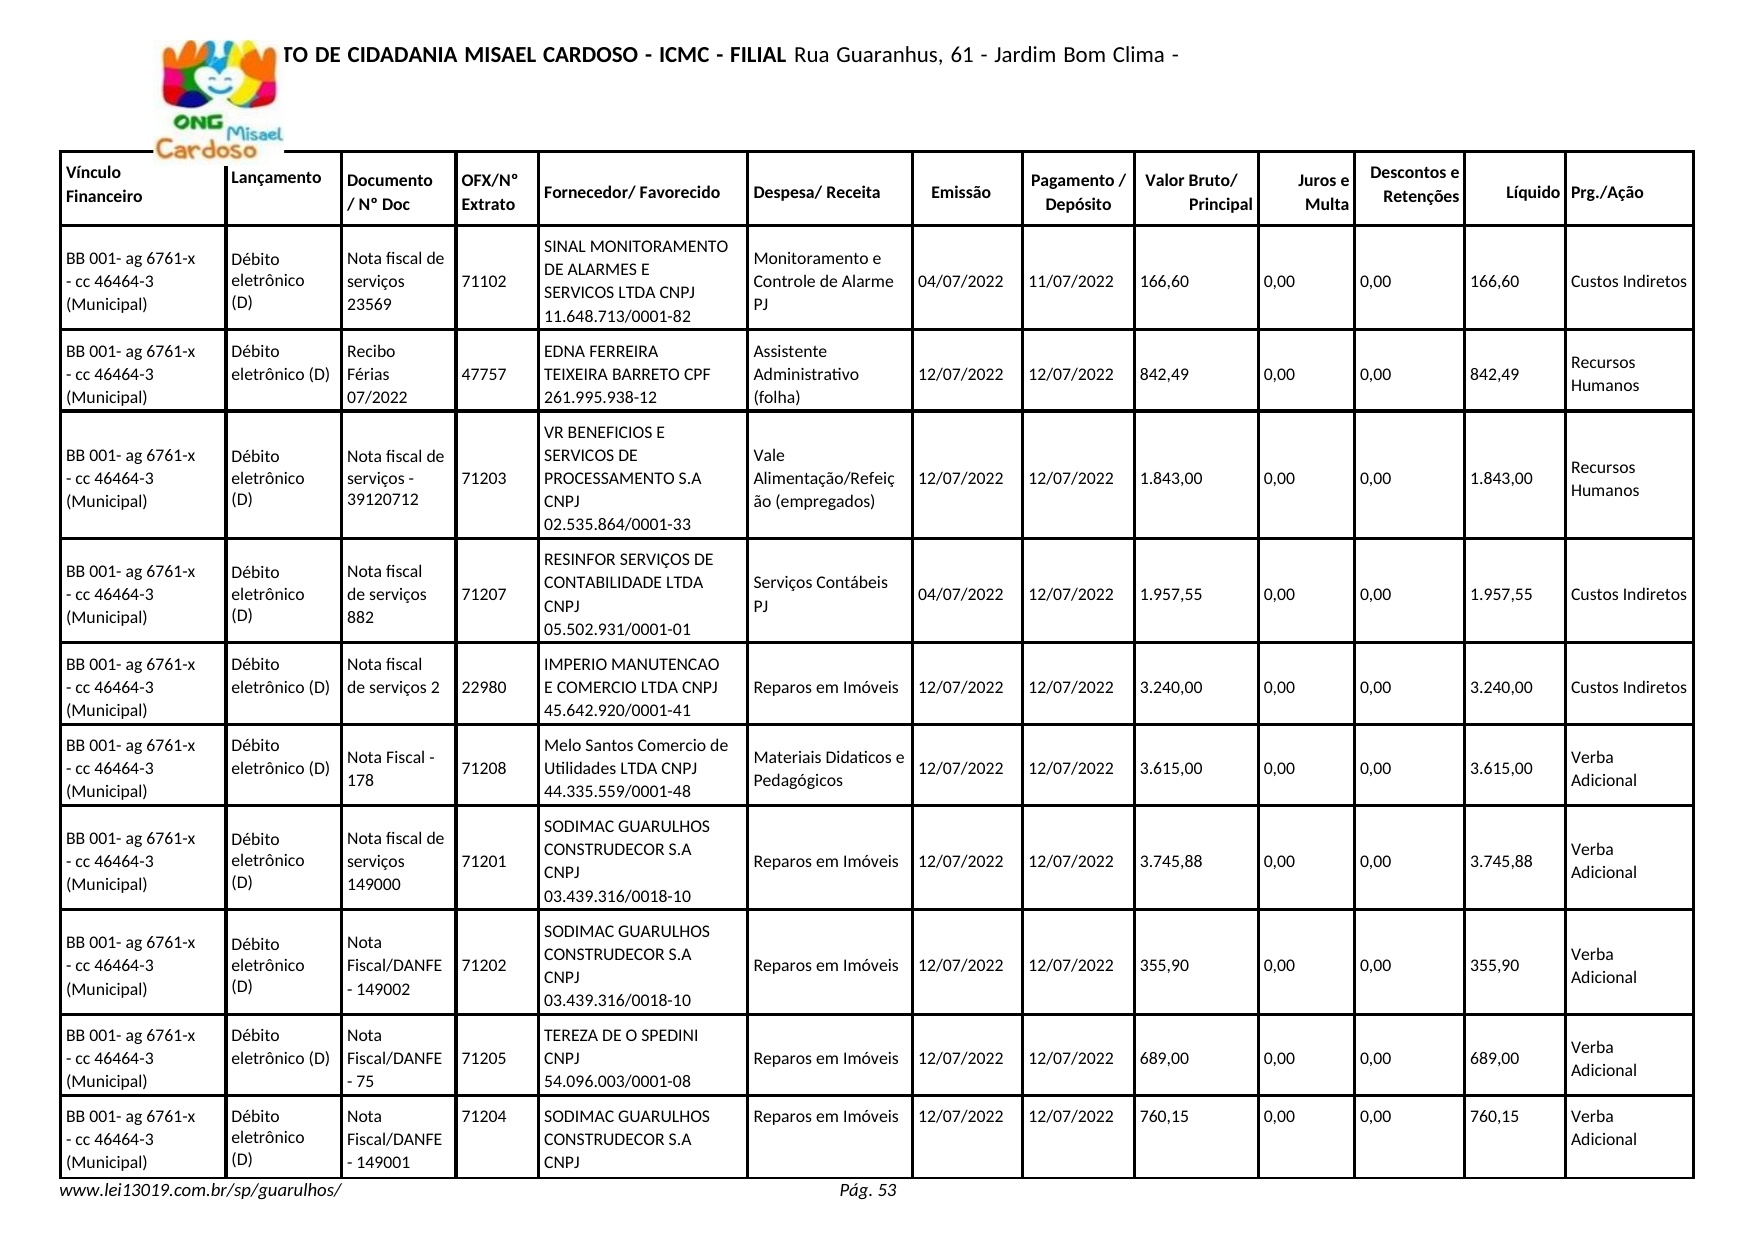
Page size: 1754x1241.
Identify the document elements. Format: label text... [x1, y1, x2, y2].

table_cell BB 001- ag 6761-x - cc 46464-3 (Municipal) [62, 911, 224, 1012]
table_cell Melo Santos Comercio de Utilidades LTDA CNPJ 44.335.559/0001-48 [540, 726, 746, 804]
table_cell 842,49 [1466, 331, 1564, 409]
table_cell 0,00 [1356, 726, 1463, 804]
table_cell Pagamento / Depósito [1024, 153, 1133, 224]
table_cell Débito eletrônico (D) [228, 331, 340, 409]
table_cell Prg./Ação [1567, 153, 1692, 224]
table_cell 0,00 [1356, 1016, 1463, 1094]
table_cell 71207 [458, 540, 537, 641]
table_cell 12/07/2022 [914, 807, 1021, 908]
table_cell Verba Adicional [1567, 807, 1692, 908]
table_cell Valor Bruto/ Principal [1136, 153, 1257, 224]
table_cell 0,00 [1356, 644, 1463, 722]
table_cell Verba Adicional [1567, 911, 1692, 1012]
table_cell Nota Fiscal/DANFE - 149002 [343, 911, 454, 1012]
table_cell 22980 [458, 644, 537, 722]
table_cell Recursos Humanos [1567, 331, 1692, 409]
table_cell 760,15 [1136, 1097, 1257, 1177]
table_cell 12/07/2022 [914, 331, 1021, 409]
table_cell 0,00 [1260, 331, 1353, 409]
table_cell Reparos em Imóveis [749, 1097, 911, 1177]
table_cell SINAL MONITORAMENTO DE ALARMES E SERVICOS LTDA CNPJ 11.648.713/0001-82 [540, 227, 746, 328]
table_cell 1.957,55 [1136, 540, 1257, 641]
table_cell BB 001- ag 6761-x - cc 46464-3 (Municipal) [62, 1097, 224, 1177]
table_cell BB 001- ag 6761-x - cc 46464-3 (Municipal) [62, 726, 224, 804]
table_cell 355,90 [1136, 911, 1257, 1012]
table_cell Débito eletrônico (D) [228, 807, 340, 908]
table_cell Recursos Humanos [1567, 413, 1692, 537]
table_cell 3.615,00 [1136, 726, 1257, 804]
table_cell 3.240,00 [1466, 644, 1564, 722]
table_cell 71201 [458, 807, 537, 908]
table_cell 0,00 [1356, 227, 1463, 328]
table_cell Reparos em Imóveis [749, 1016, 911, 1094]
table_cell 0,00 [1260, 540, 1353, 641]
table_cell 12/07/2022 [1024, 1016, 1133, 1094]
table_cell 71202 [458, 911, 537, 1012]
table_cell 1.957,55 [1466, 540, 1564, 641]
table_cell 71204 [458, 1097, 537, 1177]
table_cell 12/07/2022 [914, 644, 1021, 722]
table_cell Vínculo Financeiro [62, 153, 224, 224]
table_cell 3.240,00 [1136, 644, 1257, 722]
table_cell 0,00 [1356, 911, 1463, 1012]
table_cell 0,00 [1260, 227, 1353, 328]
table_cell Nota fiscal de serviços 23569 [343, 227, 454, 328]
table_cell BB 001- ag 6761-x - cc 46464-3 (Municipal) [62, 644, 224, 722]
table_cell 760,15 [1466, 1097, 1564, 1177]
table_cell 0,00 [1260, 644, 1353, 722]
table_cell Débito eletrônico (D) [228, 1097, 340, 1177]
table_cell 1.843,00 [1466, 413, 1564, 537]
table_cell Custos Indiretos [1567, 540, 1692, 641]
table_cell 71102 [458, 227, 537, 328]
table_cell Nota fiscal de serviços 149000 [343, 807, 454, 908]
table_cell Débito eletrônico (D) [228, 644, 340, 722]
table_cell 355,90 [1466, 911, 1564, 1012]
table_cell Débito eletrônico (D) [228, 911, 340, 1012]
table_cell 0,00 [1356, 331, 1463, 409]
table_cell 12/07/2022 [1024, 331, 1133, 409]
table_cell 689,00 [1136, 1016, 1257, 1094]
table_cell SODIMAC GUARULHOS CONSTRUDECOR S.A CNPJ [540, 1097, 746, 1177]
table_cell Líquido [1466, 153, 1564, 224]
table_cell 0,00 [1260, 1097, 1353, 1177]
table_cell 0,00 [1356, 1097, 1463, 1177]
table_cell 12/07/2022 [914, 1097, 1021, 1177]
table_cell Custos Indiretos [1567, 644, 1692, 722]
table_cell OFX/Nº Extrato [458, 153, 537, 224]
table_cell 0,00 [1356, 540, 1463, 641]
table_cell 71205 [458, 1016, 537, 1094]
table_cell VR BENEFICIOS E SERVICOS DE PROCESSAMENTO S.A CNPJ 02.535.864/0001-33 [540, 413, 746, 537]
table_cell RESINFOR SERVIÇOS DE CONTABILIDADE LTDA CNPJ 05.502.931/0001-01 [540, 540, 746, 641]
table_cell 71203 [458, 413, 537, 537]
table_cell IMPERIO MANUTENCAO E COMERCIO LTDA CNPJ 45.642.920/0001-41 [540, 644, 746, 722]
table_cell Verba Adicional [1567, 1016, 1692, 1094]
table_cell 0,00 [1260, 413, 1353, 537]
table_cell Débito eletrônico (D) [228, 726, 340, 804]
table_cell Despesa/ Receita [749, 153, 911, 224]
table_cell 11/07/2022 [1024, 227, 1133, 328]
table_cell Documento / Nº Doc [343, 153, 454, 224]
table_cell BB 001- ag 6761-x - cc 46464-3 (Municipal) [62, 227, 224, 328]
table_cell 04/07/2022 [914, 227, 1021, 328]
table_cell Nota fiscal de serviços 2 [343, 644, 454, 722]
table_cell Fornecedor/ Favorecido [540, 153, 746, 224]
table_cell 0,00 [1356, 413, 1463, 537]
table_cell 0,00 [1356, 807, 1463, 908]
table_cell Débito eletrônico (D) [228, 1016, 340, 1094]
table_cell 12/07/2022 [1024, 540, 1133, 641]
table_cell Nota fiscal de serviços 882 [343, 540, 454, 641]
table_cell Recibo Férias 07/2022 [343, 331, 454, 409]
table_cell BB 001- ag 6761-x - cc 46464-3 (Municipal) [62, 540, 224, 641]
table_cell Reparos em Imóveis [749, 911, 911, 1012]
table_cell Nota fiscal de serviços - 39120712 [343, 413, 454, 537]
table_cell Custos Indiretos [1567, 227, 1692, 328]
table_cell 12/07/2022 [1024, 413, 1133, 537]
table_cell Materiais Didaticos e Pedagógicos [749, 726, 911, 804]
table_cell Nota Fiscal/DANFE - 149001 [343, 1097, 454, 1177]
table_cell 12/07/2022 [1024, 726, 1133, 804]
table_cell 1.843,00 [1136, 413, 1257, 537]
table_cell 3.745,88 [1466, 807, 1564, 908]
table_cell 12/07/2022 [1024, 807, 1133, 908]
table_cell BB 001- ag 6761-x - cc 46464-3 (Municipal) [62, 807, 224, 908]
table_cell TEREZA DE O SPEDINI CNPJ 54.096.003/0001-08 [540, 1016, 746, 1094]
table_cell 3.745,88 [1136, 807, 1257, 908]
table_cell 12/07/2022 [1024, 911, 1133, 1012]
table_cell Assistente Administrativo (folha) [749, 331, 911, 409]
table_cell 0,00 [1260, 726, 1353, 804]
table_cell 166,60 [1466, 227, 1564, 328]
table_cell Verba Adicional [1567, 726, 1692, 804]
table_cell 0,00 [1260, 1016, 1353, 1094]
table_cell Verba Adicional [1567, 1097, 1692, 1177]
table_cell EDNA FERREIRA TEIXEIRA BARRETO CPF 261.995.938-12 [540, 331, 746, 409]
table_cell SODIMAC GUARULHOS CONSTRUDECOR S.A CNPJ 03.439.316/0018-10 [540, 911, 746, 1012]
table_cell 12/07/2022 [914, 726, 1021, 804]
table_cell Débito eletrônico (D) [228, 540, 340, 641]
table_cell 04/07/2022 [914, 540, 1021, 641]
table_cell Lançamento [228, 153, 340, 224]
table_cell Juros e Multa [1260, 153, 1353, 224]
table_cell BB 001- ag 6761-x - cc 46464-3 (Municipal) [62, 1016, 224, 1094]
table_cell Emissão [914, 153, 1021, 224]
table_cell Nota Fiscal - 178 [343, 726, 454, 804]
table_cell Vale Alimentação/Refeiç ão (empregados) [749, 413, 911, 537]
table_cell 3.615,00 [1466, 726, 1564, 804]
table_cell 12/07/2022 [914, 911, 1021, 1012]
table_cell Reparos em Imóveis [749, 644, 911, 722]
table_cell 166,60 [1136, 227, 1257, 328]
table_cell Reparos em Imóveis [749, 807, 911, 908]
table_cell SODIMAC GUARULHOS CONSTRUDECOR S.A CNPJ 03.439.316/0018-10 [540, 807, 746, 908]
table_cell BB 001- ag 6761-x - cc 46464-3 (Municipal) [62, 331, 224, 409]
table_cell Descontos e Retenções [1356, 153, 1463, 224]
table_cell 12/07/2022 [1024, 644, 1133, 722]
table_cell 0,00 [1260, 807, 1353, 908]
table_cell 12/07/2022 [914, 1016, 1021, 1094]
table_cell Serviços Contábeis PJ [749, 540, 911, 641]
table_cell 689,00 [1466, 1016, 1564, 1094]
table_cell BB 001- ag 6761-x - cc 46464-3 (Municipal) [62, 413, 224, 537]
table_cell Monitoramento e Controle de Alarme PJ [749, 227, 911, 328]
table_cell Débito eletrônico (D) [228, 413, 340, 537]
table_cell 842,49 [1136, 331, 1257, 409]
table_cell 12/07/2022 [1024, 1097, 1133, 1177]
table_cell 47757 [458, 331, 537, 409]
table_cell 12/07/2022 [914, 413, 1021, 537]
table_cell Nota Fiscal/DANFE - 75 [343, 1016, 454, 1094]
table_cell Débito eletrônico (D) [228, 227, 340, 328]
table_cell 71208 [458, 726, 537, 804]
table_cell 0,00 [1260, 911, 1353, 1012]
